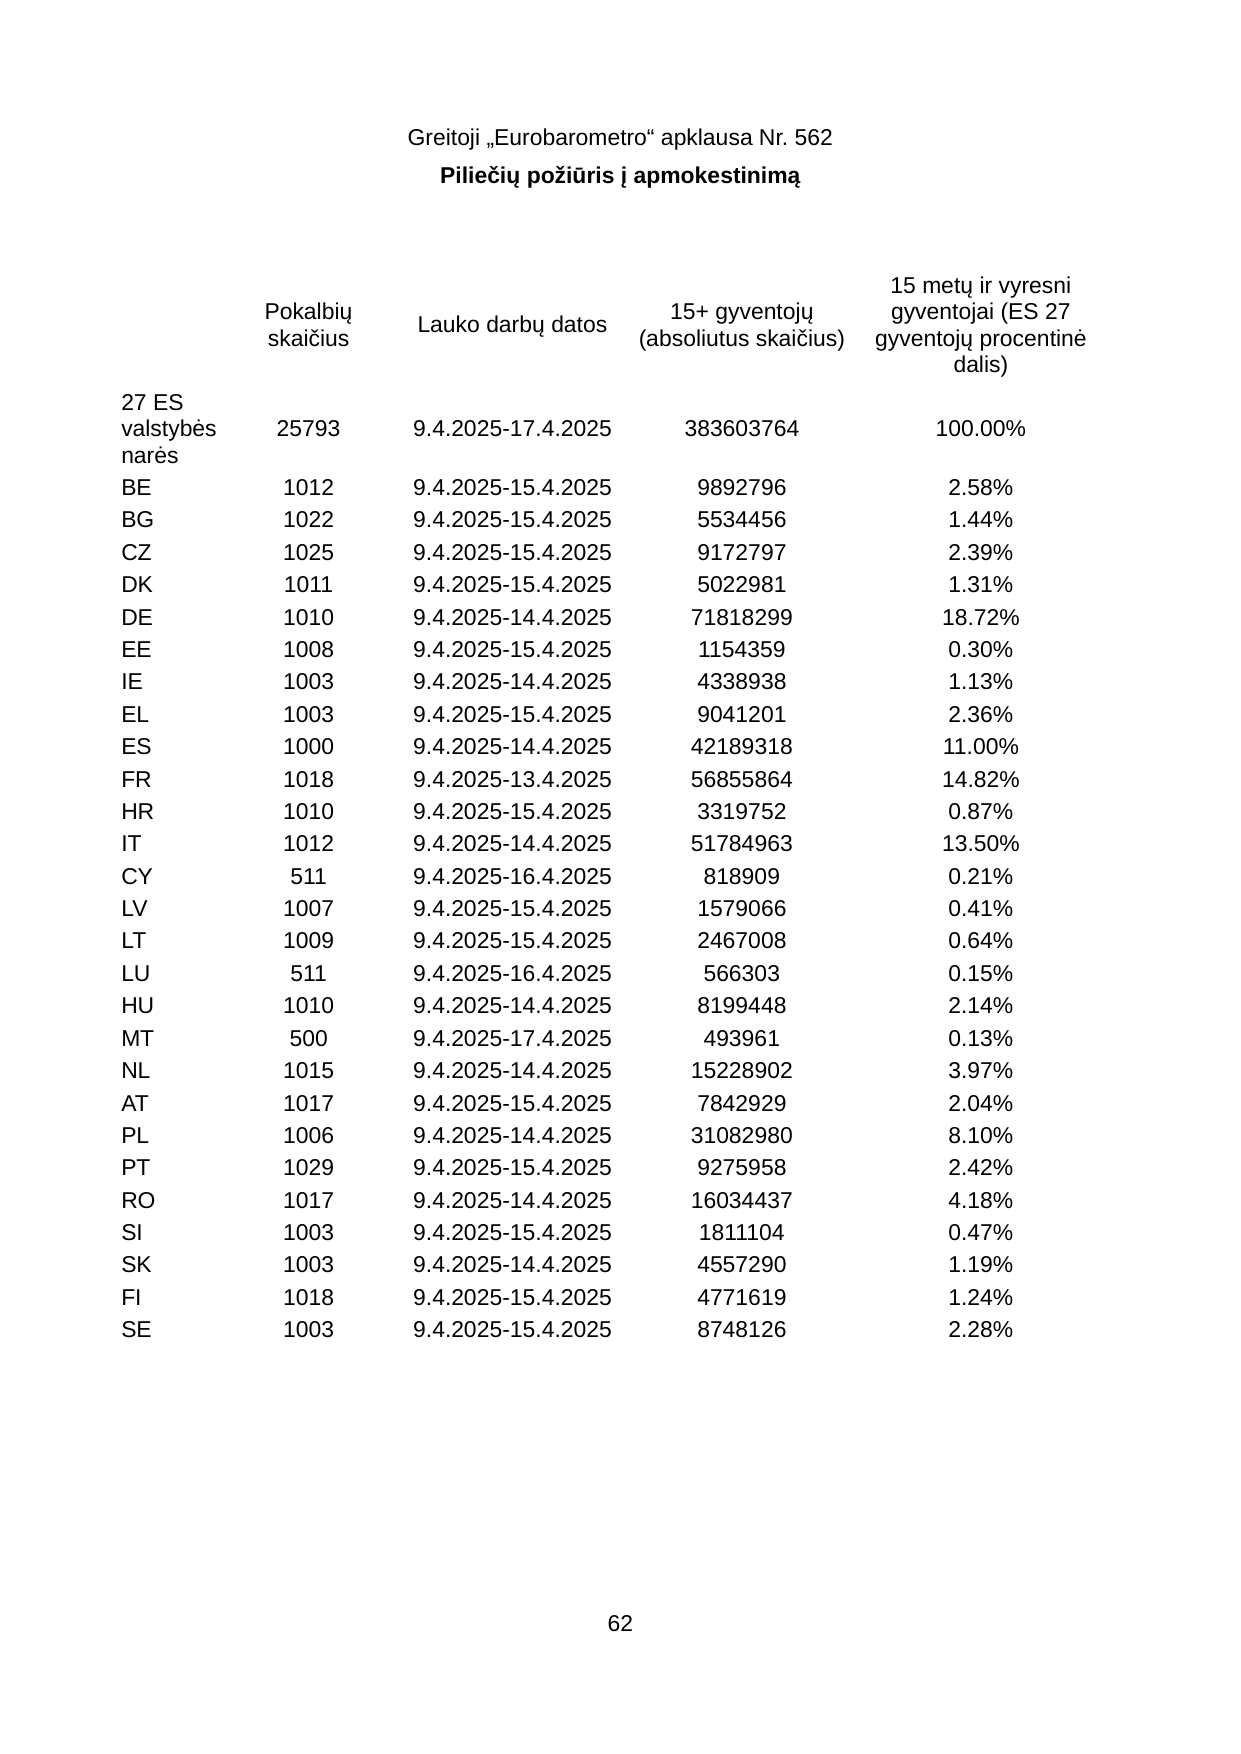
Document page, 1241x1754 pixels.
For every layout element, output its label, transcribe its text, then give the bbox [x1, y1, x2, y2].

table_cell 1579066 [629, 892, 854, 924]
table_cell 500 [221, 1022, 395, 1054]
table_cell SE [118, 1313, 221, 1346]
table_cell 9.4.2025-15.4.2025 [395, 1151, 629, 1184]
table_cell 4557290 [629, 1249, 854, 1281]
table_cell 1012 [221, 827, 395, 860]
table_cell 27 ES valstybės narės [118, 386, 221, 471]
table_cell 9.4.2025-15.4.2025 [395, 1313, 629, 1346]
table_cell 9.4.2025-15.4.2025 [395, 892, 629, 924]
table_cell 9.4.2025-14.4.2025 [395, 1249, 629, 1281]
table_cell 1000 [221, 730, 395, 762]
table_cell 511 [221, 860, 395, 892]
table_cell MT [118, 1022, 221, 1054]
table_cell 1018 [221, 1281, 395, 1313]
table_cell SI [118, 1216, 221, 1248]
table_cell PT [118, 1151, 221, 1184]
table_cell 1011 [221, 568, 395, 601]
table_cell 1025 [221, 536, 395, 568]
table_cell 493961 [629, 1022, 854, 1054]
table_cell 2467008 [629, 925, 854, 957]
table_cell 1006 [221, 1119, 395, 1151]
table_cell 9.4.2025-14.4.2025 [395, 665, 629, 698]
table_cell 1010 [221, 989, 395, 1022]
table_cell 15228902 [629, 1054, 854, 1086]
table_cell 1.31% [854, 568, 1107, 601]
table_cell 9172797 [629, 536, 854, 568]
table_header 15 metų ir vyresni gyventojai (ES 27 gyventojų procentinė dalis) [854, 263, 1107, 386]
table_cell 42189318 [629, 730, 854, 762]
table_cell 9.4.2025-15.4.2025 [395, 503, 629, 536]
table_cell 9.4.2025-14.4.2025 [395, 989, 629, 1022]
table_cell 9892796 [629, 471, 854, 503]
table_cell 100.00% [854, 386, 1107, 471]
table_cell 1008 [221, 633, 395, 665]
table_cell 1022 [221, 503, 395, 536]
table_cell 9.4.2025-15.4.2025 [395, 1216, 629, 1248]
table_cell 9.4.2025-17.4.2025 [395, 386, 629, 471]
table_cell 9.4.2025-15.4.2025 [395, 568, 629, 601]
table_cell RO [118, 1184, 221, 1216]
table_cell 1010 [221, 601, 395, 633]
table_cell 18.72% [854, 601, 1107, 633]
table_cell DK [118, 568, 221, 601]
table_header 15+ gyventojų (absoliutus skaičius) [629, 263, 854, 386]
table_cell 1007 [221, 892, 395, 924]
table_cell BG [118, 503, 221, 536]
table_cell IE [118, 665, 221, 698]
table_cell 8.10% [854, 1119, 1107, 1151]
table_cell 1.44% [854, 503, 1107, 536]
table_cell 2.58% [854, 471, 1107, 503]
table_cell 9.4.2025-13.4.2025 [395, 763, 629, 795]
table_cell SK [118, 1249, 221, 1281]
table_cell 9.4.2025-15.4.2025 [395, 925, 629, 957]
table_cell 1015 [221, 1054, 395, 1086]
table_cell 0.87% [854, 795, 1107, 827]
table_cell CZ [118, 536, 221, 568]
table_cell 9.4.2025-15.4.2025 [395, 795, 629, 827]
table_cell EL [118, 698, 221, 730]
table_cell 31082980 [629, 1119, 854, 1151]
table_cell 1009 [221, 925, 395, 957]
table_cell 9.4.2025-14.4.2025 [395, 1054, 629, 1086]
table_cell 5534456 [629, 503, 854, 536]
table_cell 1003 [221, 698, 395, 730]
table_cell 9.4.2025-14.4.2025 [395, 601, 629, 633]
table_cell DE [118, 601, 221, 633]
table_cell 2.28% [854, 1313, 1107, 1346]
table_cell 51784963 [629, 827, 854, 860]
table_cell 0.47% [854, 1216, 1107, 1248]
table_cell 9.4.2025-14.4.2025 [395, 1184, 629, 1216]
table_cell 1.19% [854, 1249, 1107, 1281]
table_cell 9275958 [629, 1151, 854, 1184]
table_cell 1003 [221, 1216, 395, 1248]
table_cell 16034437 [629, 1184, 854, 1216]
table_cell 9.4.2025-16.4.2025 [395, 957, 629, 989]
table_cell 11.00% [854, 730, 1107, 762]
table_cell ES [118, 730, 221, 762]
table_cell 1029 [221, 1151, 395, 1184]
table_cell 383603764 [629, 386, 854, 471]
table_header Lauko darbų datos [395, 263, 629, 386]
table_cell EE [118, 633, 221, 665]
table_cell 9.4.2025-15.4.2025 [395, 1086, 629, 1119]
table_cell 9.4.2025-15.4.2025 [395, 471, 629, 503]
table_cell CY [118, 860, 221, 892]
table_cell PL [118, 1119, 221, 1151]
table_cell 7842929 [629, 1086, 854, 1119]
table_cell BE [118, 471, 221, 503]
table_cell 1010 [221, 795, 395, 827]
table_cell 1003 [221, 665, 395, 698]
table_cell LV [118, 892, 221, 924]
table_cell 9.4.2025-16.4.2025 [395, 860, 629, 892]
table_cell AT [118, 1086, 221, 1119]
table_cell 9.4.2025-15.4.2025 [395, 633, 629, 665]
table_cell 1.13% [854, 665, 1107, 698]
table_cell 2.14% [854, 989, 1107, 1022]
table_cell 4.18% [854, 1184, 1107, 1216]
table_cell 8748126 [629, 1313, 854, 1346]
table_cell 4771619 [629, 1281, 854, 1313]
table_cell FI [118, 1281, 221, 1313]
table_cell 9.4.2025-14.4.2025 [395, 730, 629, 762]
table_cell 0.21% [854, 860, 1107, 892]
table_cell 8199448 [629, 989, 854, 1022]
table_cell 0.13% [854, 1022, 1107, 1054]
table_cell 2.36% [854, 698, 1107, 730]
table_cell 0.41% [854, 892, 1107, 924]
table_cell 9.4.2025-14.4.2025 [395, 1119, 629, 1151]
table_cell 9041201 [629, 698, 854, 730]
table_cell 1017 [221, 1184, 395, 1216]
table_cell 2.04% [854, 1086, 1107, 1119]
table_cell 0.30% [854, 633, 1107, 665]
table_cell FR [118, 763, 221, 795]
table_cell 818909 [629, 860, 854, 892]
table_cell 9.4.2025-14.4.2025 [395, 827, 629, 860]
table_cell 1003 [221, 1313, 395, 1346]
table_cell NL [118, 1054, 221, 1086]
table_cell 3319752 [629, 795, 854, 827]
table_cell 1154359 [629, 633, 854, 665]
table_cell 566303 [629, 957, 854, 989]
table_cell 2.39% [854, 536, 1107, 568]
table_cell 71818299 [629, 601, 854, 633]
table_cell 9.4.2025-15.4.2025 [395, 698, 629, 730]
table_cell 14.82% [854, 763, 1107, 795]
table_cell HR [118, 795, 221, 827]
table_cell LU [118, 957, 221, 989]
table_cell 13.50% [854, 827, 1107, 860]
table_cell 4338938 [629, 665, 854, 698]
table_cell 1012 [221, 471, 395, 503]
table_cell 9.4.2025-15.4.2025 [395, 536, 629, 568]
table_cell 1811104 [629, 1216, 854, 1248]
table_cell 0.64% [854, 925, 1107, 957]
table_cell 5022981 [629, 568, 854, 601]
table_cell 511 [221, 957, 395, 989]
table_cell LT [118, 925, 221, 957]
table_cell IT [118, 827, 221, 860]
table_cell 9.4.2025-17.4.2025 [395, 1022, 629, 1054]
table_cell 1.24% [854, 1281, 1107, 1313]
table_cell 1017 [221, 1086, 395, 1119]
table_cell 1003 [221, 1249, 395, 1281]
table_header [118, 263, 221, 386]
table_cell HU [118, 989, 221, 1022]
table_cell 9.4.2025-15.4.2025 [395, 1281, 629, 1313]
table_header Pokalbių skaičius [221, 263, 395, 386]
table_cell 3.97% [854, 1054, 1107, 1086]
table_cell 25793 [221, 386, 395, 471]
table_cell 56855864 [629, 763, 854, 795]
table_cell 2.42% [854, 1151, 1107, 1184]
table_cell 0.15% [854, 957, 1107, 989]
table_cell 1018 [221, 763, 395, 795]
